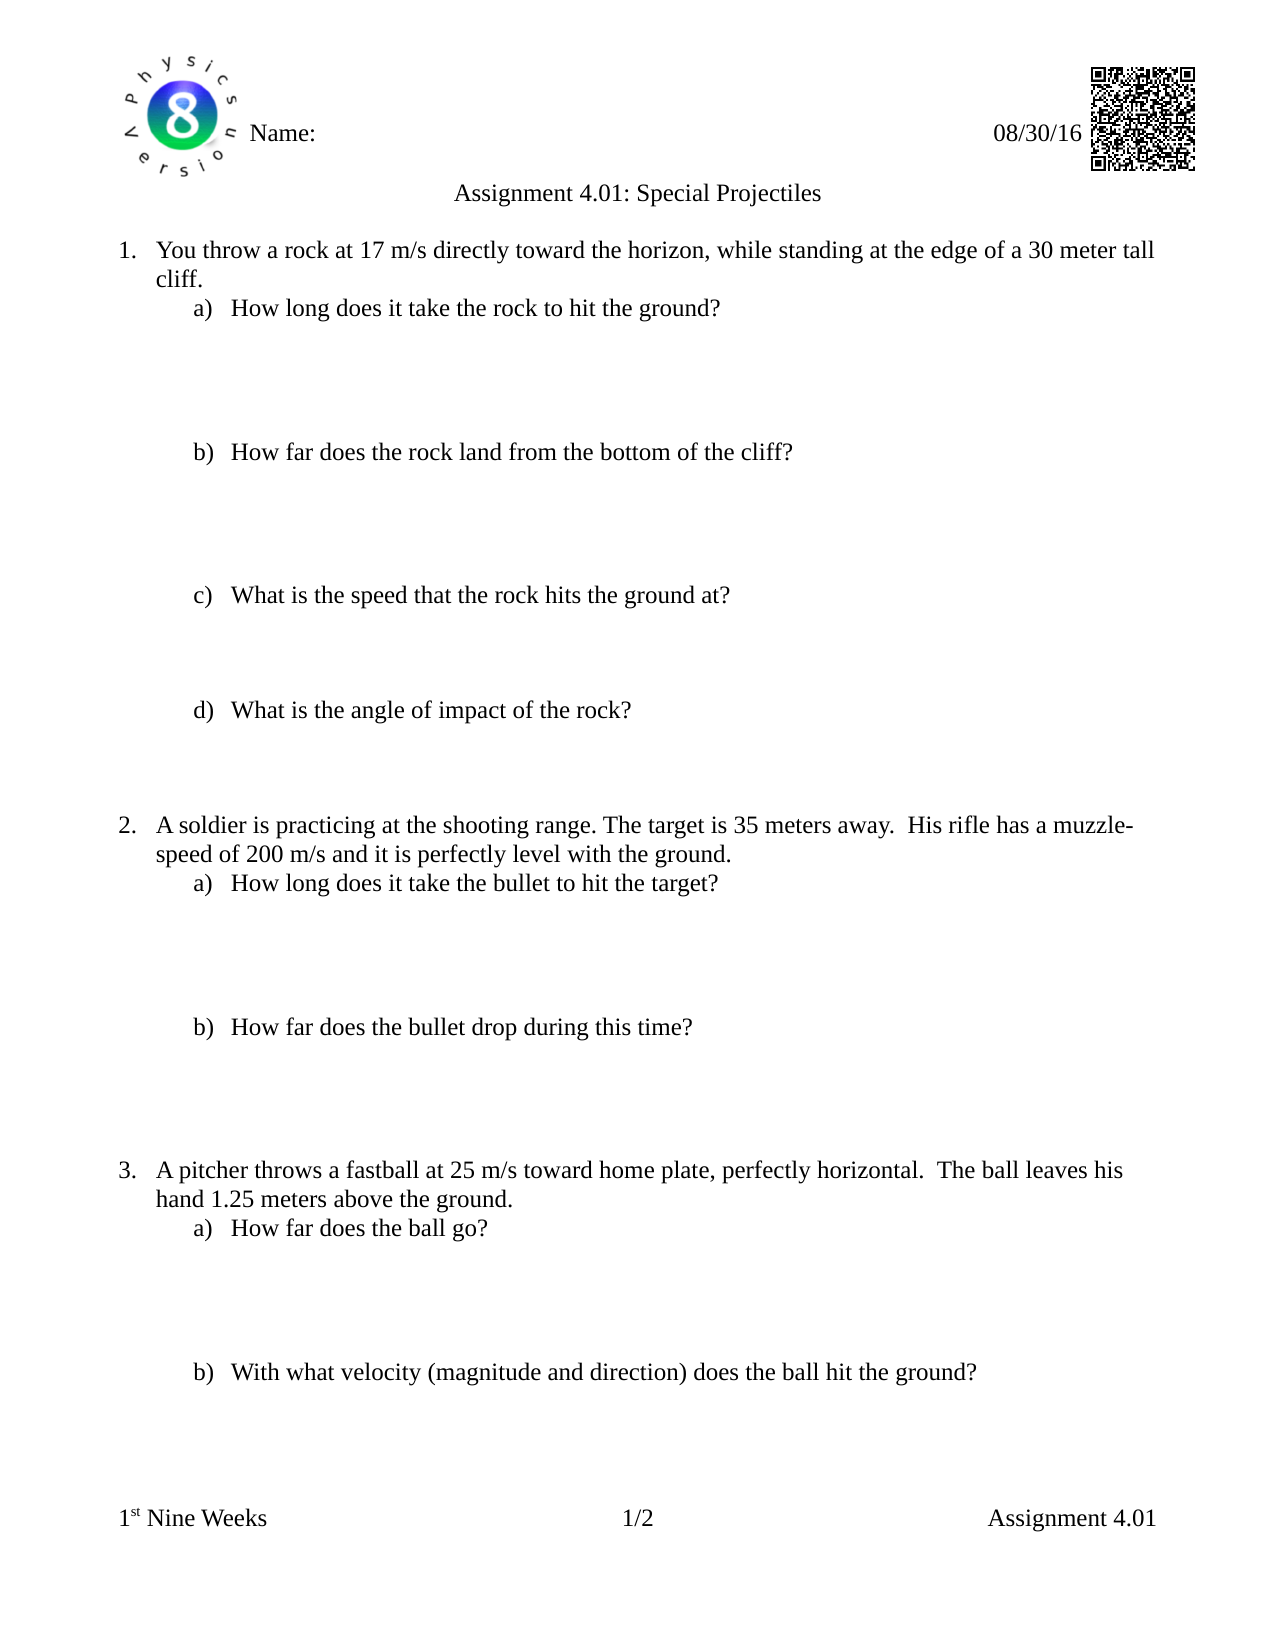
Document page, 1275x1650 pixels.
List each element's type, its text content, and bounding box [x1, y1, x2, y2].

list A soldier is practicing at the shooting range. The target is 35 meters away. His rifle has a muzzle-speed of 200 m/s and it is perfectly level with the ground. [118, 811, 1157, 868]
list A pitcher throws a fastball at 25 m/s toward home plate, perfectly horizontal. The ball leaves his hand 1.25 meters above the ground. [118, 1156, 1157, 1213]
list What is the speed that the rock hits the ground at? [193, 581, 1157, 609]
text Assignment 4.01: Special Projectiles [118, 176, 1157, 207]
list How long does it take the rock to hit the ground? [193, 293, 1157, 322]
list With what velocity (magnitude and direction) does the ball hit the ground? [193, 1357, 1157, 1386]
list How far does the rock land from the bottom of the cliff? [193, 437, 1157, 466]
list You throw a rock at 17 m/s directly toward the horizon, while standing at the edge of a 30 meter tall cliff. [118, 236, 1157, 293]
list How far does the bullet drop during this time? [193, 1012, 1157, 1041]
picture [124, 56, 237, 177]
list How long does it take the bullet to hit the target? [193, 868, 1157, 897]
list What is the angle of impact of the rock? [193, 696, 1157, 724]
list How far does the ball go? [193, 1213, 1157, 1242]
picture [1082, 58, 1203, 179]
